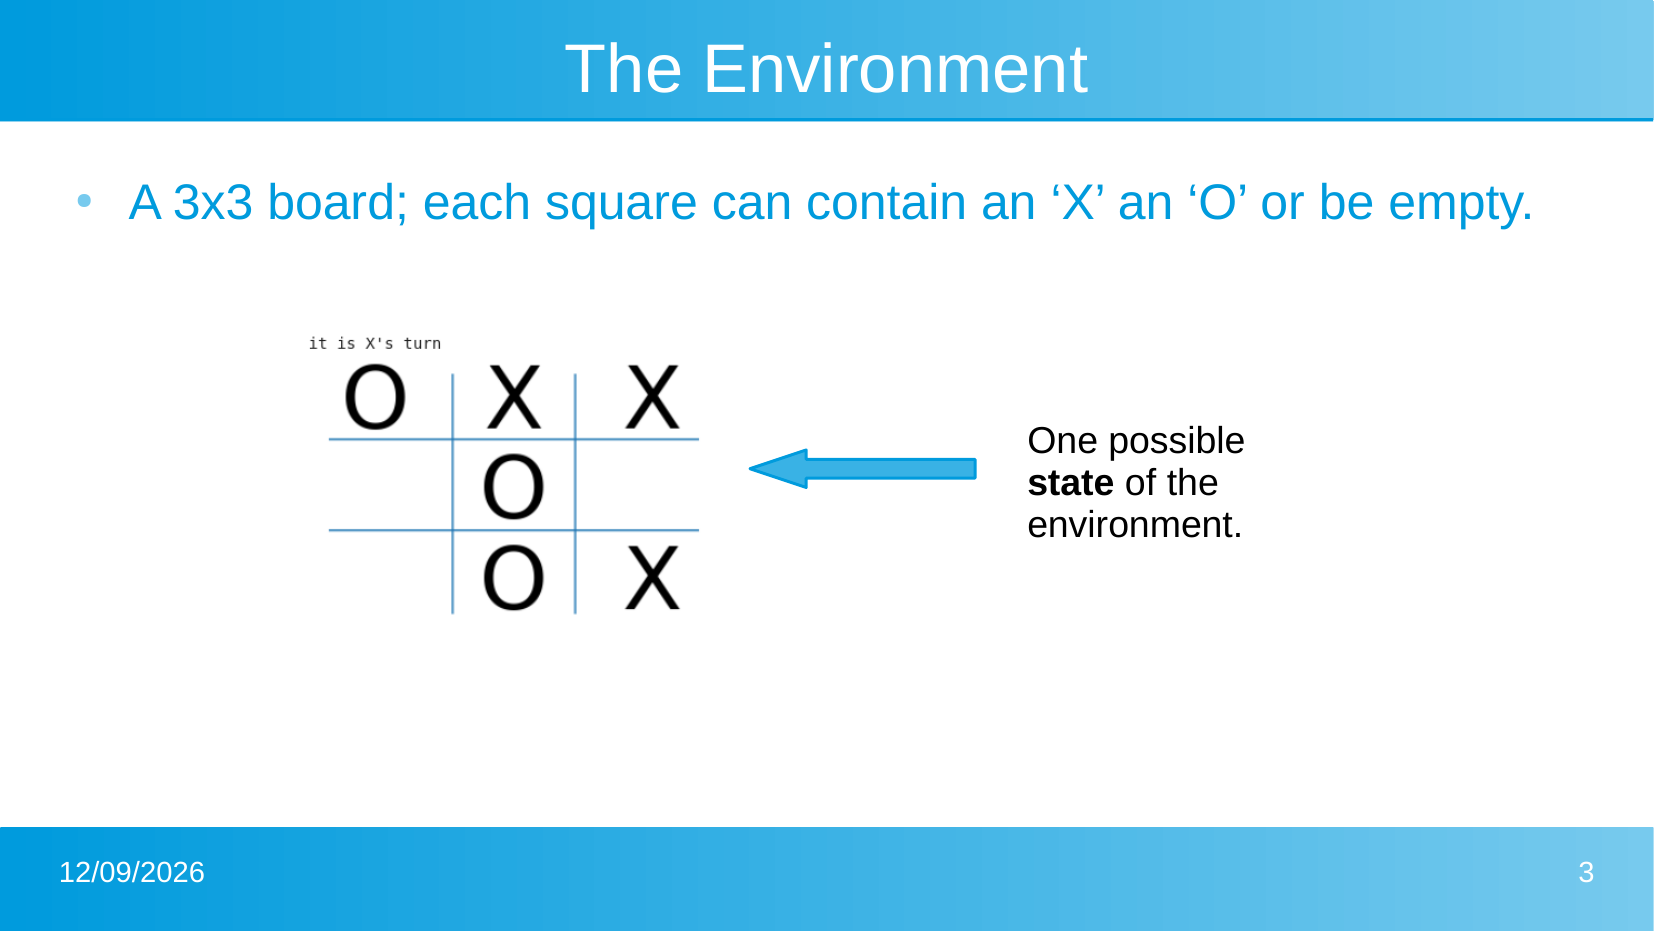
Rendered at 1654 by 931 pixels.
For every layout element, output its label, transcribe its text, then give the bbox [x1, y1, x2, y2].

text_box One possible state of the environment. [1012, 412, 1313, 554]
list A 3x3 board; each square can contain an ‘X’ an ‘O’ or be empty. [57, 174, 1594, 765]
text_box [750, 449, 976, 488]
picture [300, 330, 738, 638]
title The Environment [59, 29, 1595, 108]
